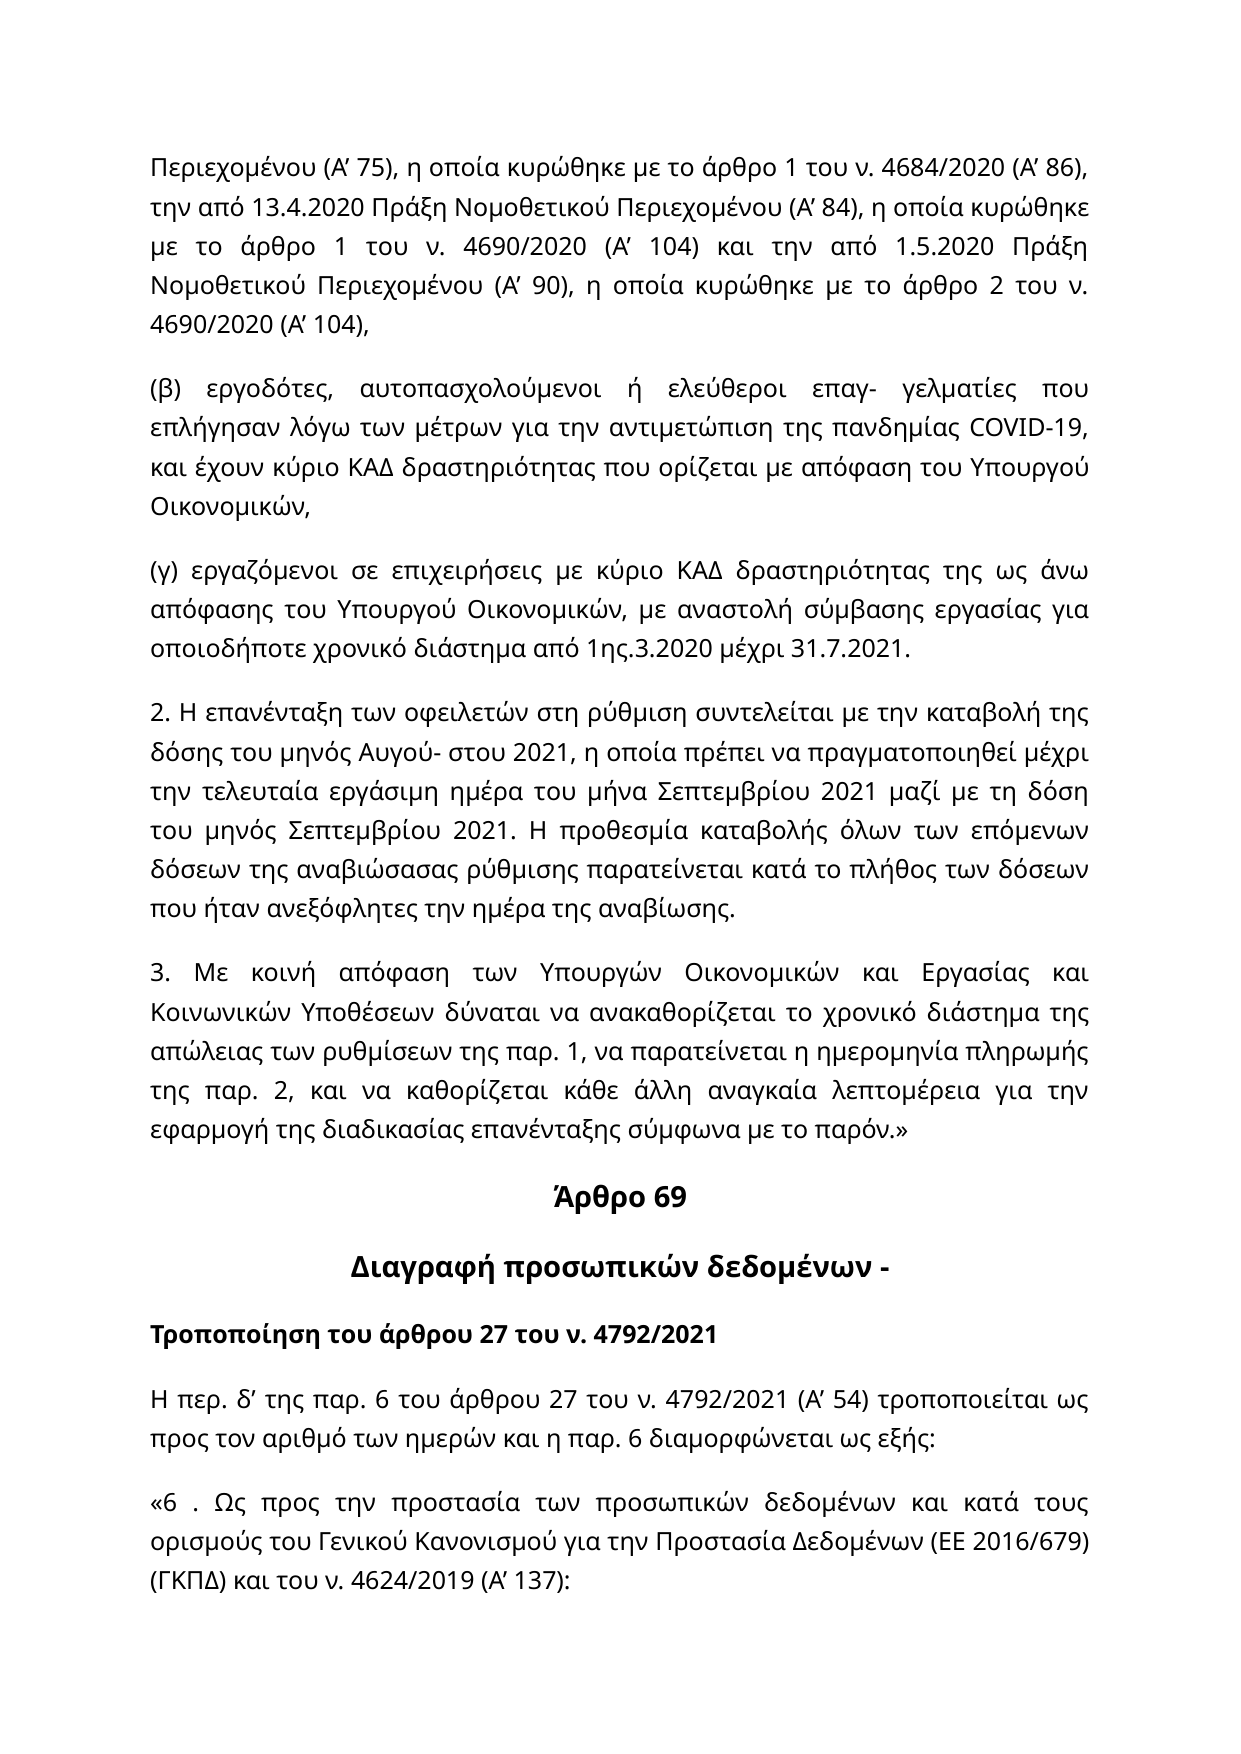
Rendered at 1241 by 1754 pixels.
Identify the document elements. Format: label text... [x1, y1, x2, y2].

subtitle Διαγραφή προσωπικών δεδομένων - [150, 1246, 1090, 1286]
text (β) εργοδότες, αυτοπασχολούμενοι ή ελεύθεροι επαγ- γελματίες που επλήγησαν λόγω των μέτρων για την αντιμετώπιση της πανδημίας COVID-19, και έχουν κύριο ΚΑΔ δραστηριότητας που ορίζεται με απόφαση του Υπουργού Οικονομικών, [150, 371, 1090, 522]
text Περιεχομένου (Α’ 75), η οποία κυρώθηκε με το άρθρο 1 του ν. 4684/2020 (Α’ 86), την από 13.4.2020 Πράξη Νομοθετικού Περιεχομένου (Α’ 84), η οποία κυρώθηκε με το άρθρο 1 του ν. 4690/2020 (Α’ 104) και την από 1.5.2020 Πράξη Νομοθετικού Περιεχομένου (Α’ 90), η οποία κυρώθηκε με το άρθρο 2 του ν. 4690/2020 (Α’ 104), [150, 150, 1090, 341]
text Τροποποίηση του άρθρου 27 του ν. 4792/2021 [150, 1317, 1090, 1351]
text 2. Η επανένταξη των οφειλετών στη ρύθμιση συντελείται με την καταβολή της δόσης του μηνός Αυγού- στου 2021, η οποία πρέπει να πραγματοποιηθεί μέχρι την τελευταία εργάσιμη ημέρα του μήνα Σεπτεμβρίου 2021 μαζί με τη δόση του μηνός Σεπτεμβρίου 2021. Η προθεσμία καταβολής όλων των επόμενων δόσεων της αναβιώσασας ρύθμισης παρατείνεται κατά το πλήθος των δόσεων που ήταν ανεξόφλητες την ημέρα της αναβίωσης. [150, 695, 1090, 925]
text «6 . Ως προς την προστασία των προσωπικών δεδομένων και κατά τους ορισμούς του Γενικού Κανονισμού για την Προστασία Δεδομένων (ΕΕ 2016/679) (ΓΚΠΔ) και του ν. 4624/2019 (Α’ 137): [150, 1484, 1090, 1597]
text Η περ. δ’ της παρ. 6 του άρθρου 27 του ν. 4792/2021 (Α’ 54) τροποποιείται ως προς τον αριθμό των ημερών και η παρ. 6 διαμορφώνεται ως εξής: [150, 1381, 1090, 1454]
text 3. Με κοινή απόφαση των Υπουργών Οικονομικών και Εργασίας και Κοινωνικών Υποθέσεων δύναται να ανακαθορίζεται το χρονικό διάστημα της απώλειας των ρυθμίσεων της παρ. 1, να παρατείνεται η ημερομηνία πληρωμής της παρ. 2, και να καθορίζεται κάθε άλλη αναγκαία λεπτομέρεια για την εφαρμογή της διαδικασίας επανένταξης σύμφωνα με το παρόν.» [150, 955, 1090, 1146]
text (γ) εργαζόμενοι σε επιχειρήσεις με κύριο ΚΑΔ δραστηριότητας της ως άνω απόφασης του Υπουργού Οικονομικών, με αναστολή σύμβασης εργασίας για οποιοδήποτε χρονικό διάστημα από 1ης.3.2020 μέχρι 31.7.2021. [150, 552, 1090, 665]
subtitle Άρθρο 69 [150, 1176, 1090, 1216]
